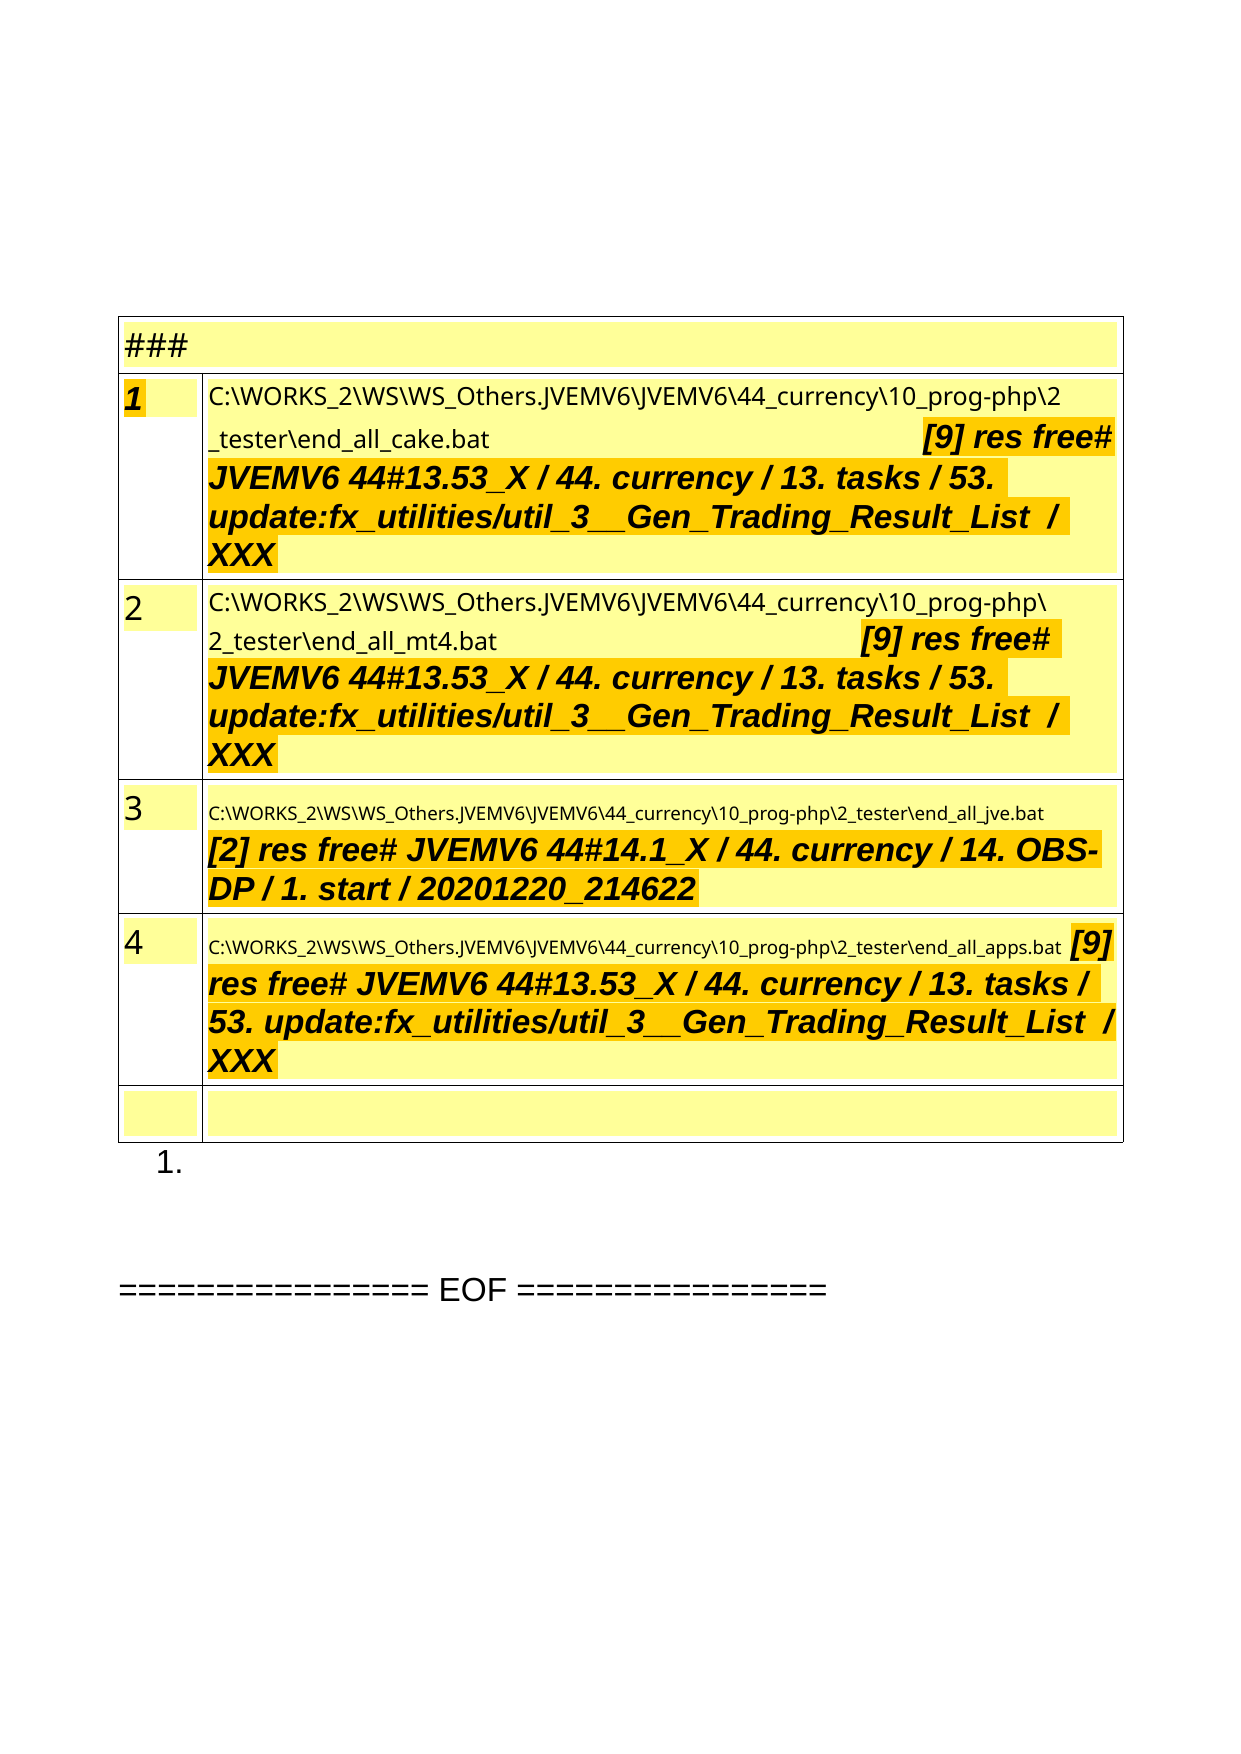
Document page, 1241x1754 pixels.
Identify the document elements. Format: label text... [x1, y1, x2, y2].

table_cell 2 [119, 580, 202, 779]
table_cell C:\WORKS_2\WS\WS_Others.JVEMV6\JVEMV6\44_currency\10_prog-php\2 _tester\end_all_cake.bat [9] res free# JVEMV6 44#13.53_X / 44. currency / 13. tasks / 53. update:fx_utilities/util_3__Gen_Trading_Result_List / XXX [203, 374, 1123, 579]
table_cell 3 [119, 780, 202, 913]
table_cell C:\WORKS_2\WS\WS_Others.JVEMV6\JVEMV6\44_currency\10_prog-php\2_tester\end_all_jve.bat [2] res free# JVEMV6 44#14.1_X / 44. currency / 14. OBS-DP / 1. start / 20201220_214622 [203, 780, 1123, 913]
text ================ EOF ================ [118, 1270, 1122, 1308]
table_cell [119, 1086, 202, 1142]
table_cell C:\WORKS_2\WS\WS_Others.JVEMV6\JVEMV6\44_currency\10_prog-php\2_tester\end_all_mt4.bat [9] res free# JVEMV6 44#13.53_X / 44. currency / 13. tasks / 53. update:fx_utilities/util_3__Gen_Trading_Result_List / XXX [203, 580, 1123, 779]
table_header ### [119, 317, 1123, 373]
table_cell 4 [119, 914, 202, 1085]
table_cell [203, 1086, 1123, 1142]
table_cell 1 [119, 374, 202, 579]
table_cell C:\WORKS_2\WS\WS_Others.JVEMV6\JVEMV6\44_currency\10_prog-php\2_tester\end_all_apps.bat [9] res free# JVEMV6 44#13.53_X / 44. currency / 13. tasks / 53. update:fx_utilities/util_3__Gen_Trading_Result_List / XXX [203, 914, 1123, 1085]
